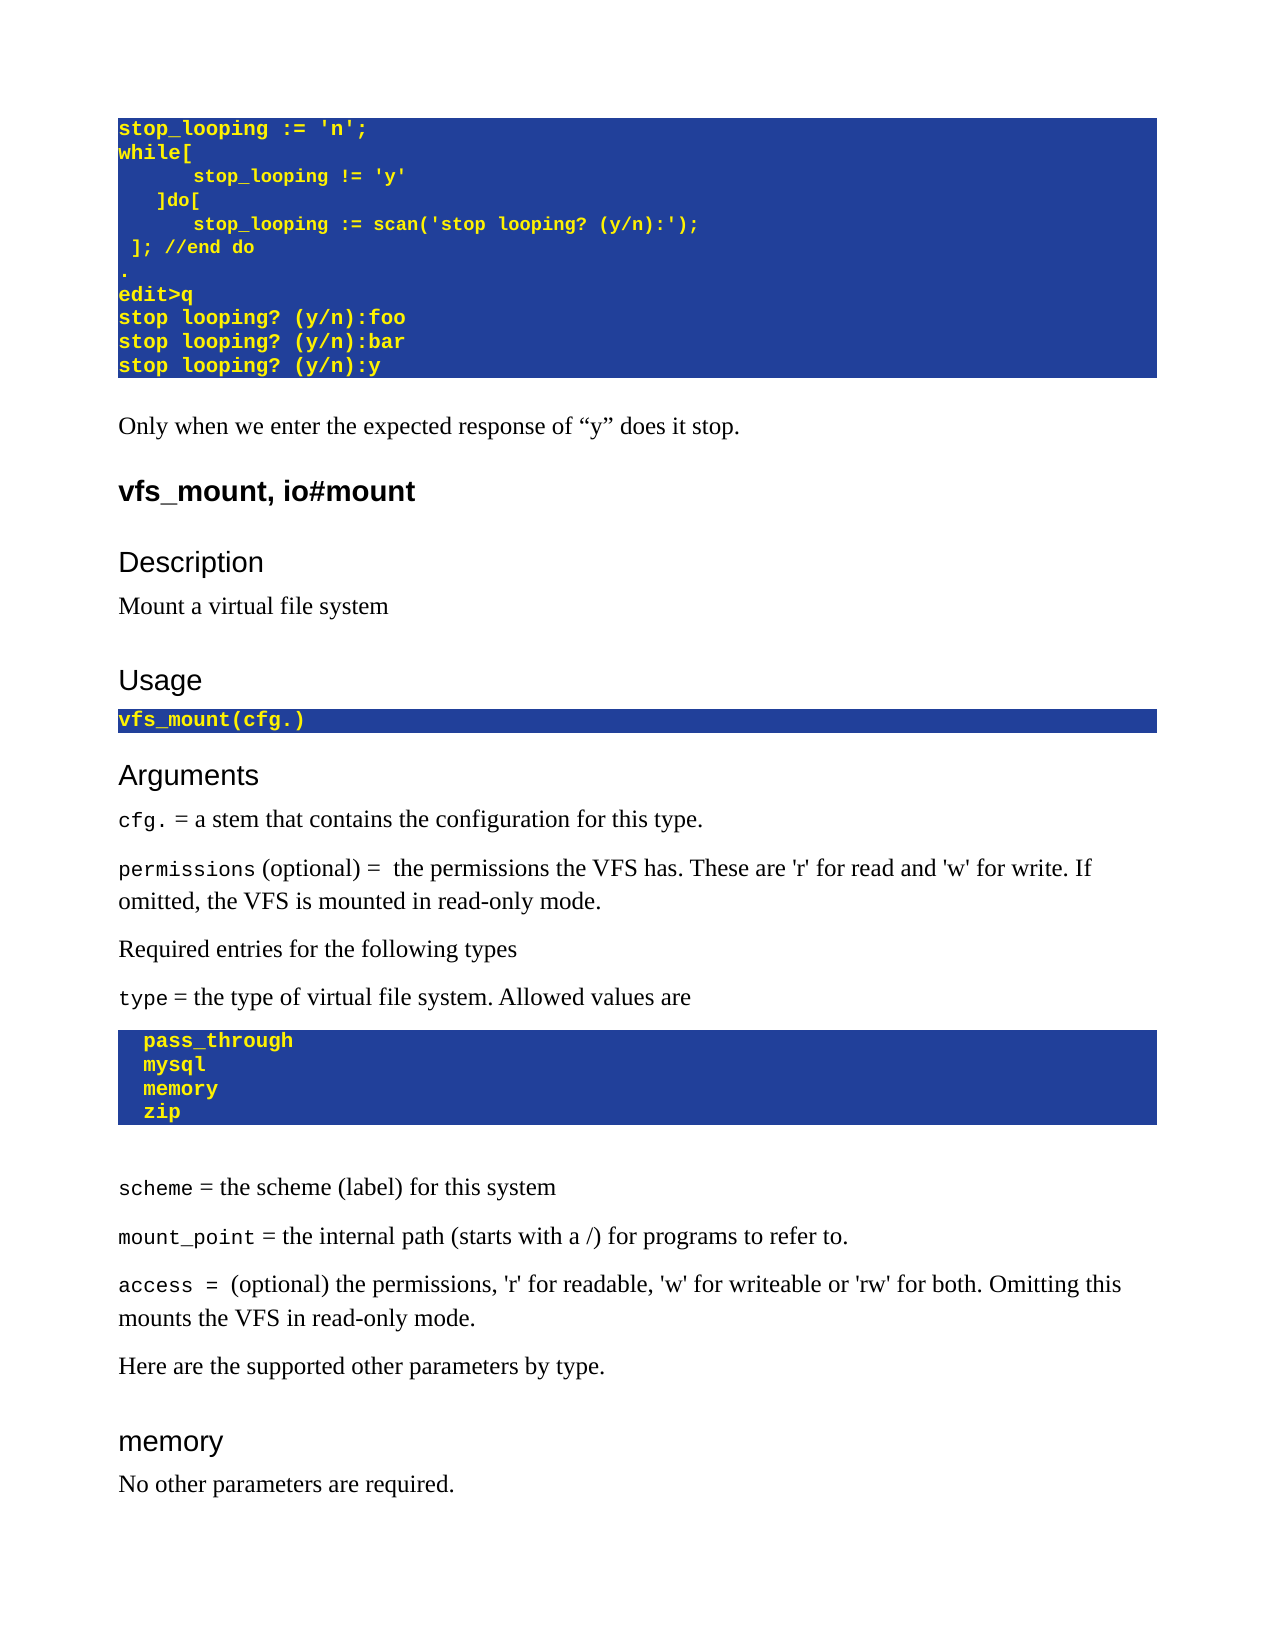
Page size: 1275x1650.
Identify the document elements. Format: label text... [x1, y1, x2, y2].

subtitle vfs_mount, io#mount [118, 473, 1157, 507]
text No other parameters are required. [118, 1469, 1157, 1498]
text Here are the supported other parameters by type. [118, 1351, 1157, 1380]
text edit>q [118, 284, 1157, 307]
text stop looping? (y/n):foo [118, 307, 1157, 331]
text pass_through [118, 1030, 1157, 1054]
text Only when we enter the expected response of “y” does it stop. [118, 378, 1157, 440]
text access = (optional) the permissions, 'r' for readable, 'w' for writeable or 'rw' for both. Omitting this mounts the VFS in read-only mode. [118, 1269, 1157, 1332]
text ]; //end do [118, 236, 1157, 260]
text permissions (optional) = the permissions the VFS has. These are 'r' for read and 'w' for write. If omitted, the VFS is mounted in read-only mode. [118, 853, 1157, 915]
subtitle Arguments [118, 758, 1157, 792]
text type = the type of virtual file system. Allowed values are [118, 982, 1157, 1011]
text Required entries for the following types [118, 934, 1157, 963]
subtitle Usage [118, 663, 1157, 697]
text stop_looping := scan('stop looping? (y/n):'); [118, 213, 1157, 236]
text mount_point = the internal path (starts with a /) for programs to refer to. [118, 1221, 1157, 1251]
text zip [118, 1101, 1157, 1125]
text stop looping? (y/n):bar [118, 331, 1157, 354]
text cfg. = a stem that contains the configuration for this type. [118, 804, 1157, 834]
text memory [118, 1077, 1157, 1101]
subtitle Description [118, 545, 1157, 578]
text . [118, 260, 1157, 284]
text vfs_mount(cfg.) [118, 709, 1157, 733]
text stop_looping != 'y' [118, 165, 1157, 189]
text scheme = the scheme (label) for this system [118, 1172, 1157, 1202]
text mysql [118, 1054, 1157, 1077]
text stop_looping := 'n'; [118, 118, 1157, 142]
text Mount a virtual file system [118, 591, 1157, 619]
text ]do[ [118, 189, 1157, 213]
text while[ [118, 142, 1157, 165]
subtitle memory [118, 1423, 1157, 1457]
text stop looping? (y/n):y [118, 354, 1157, 378]
